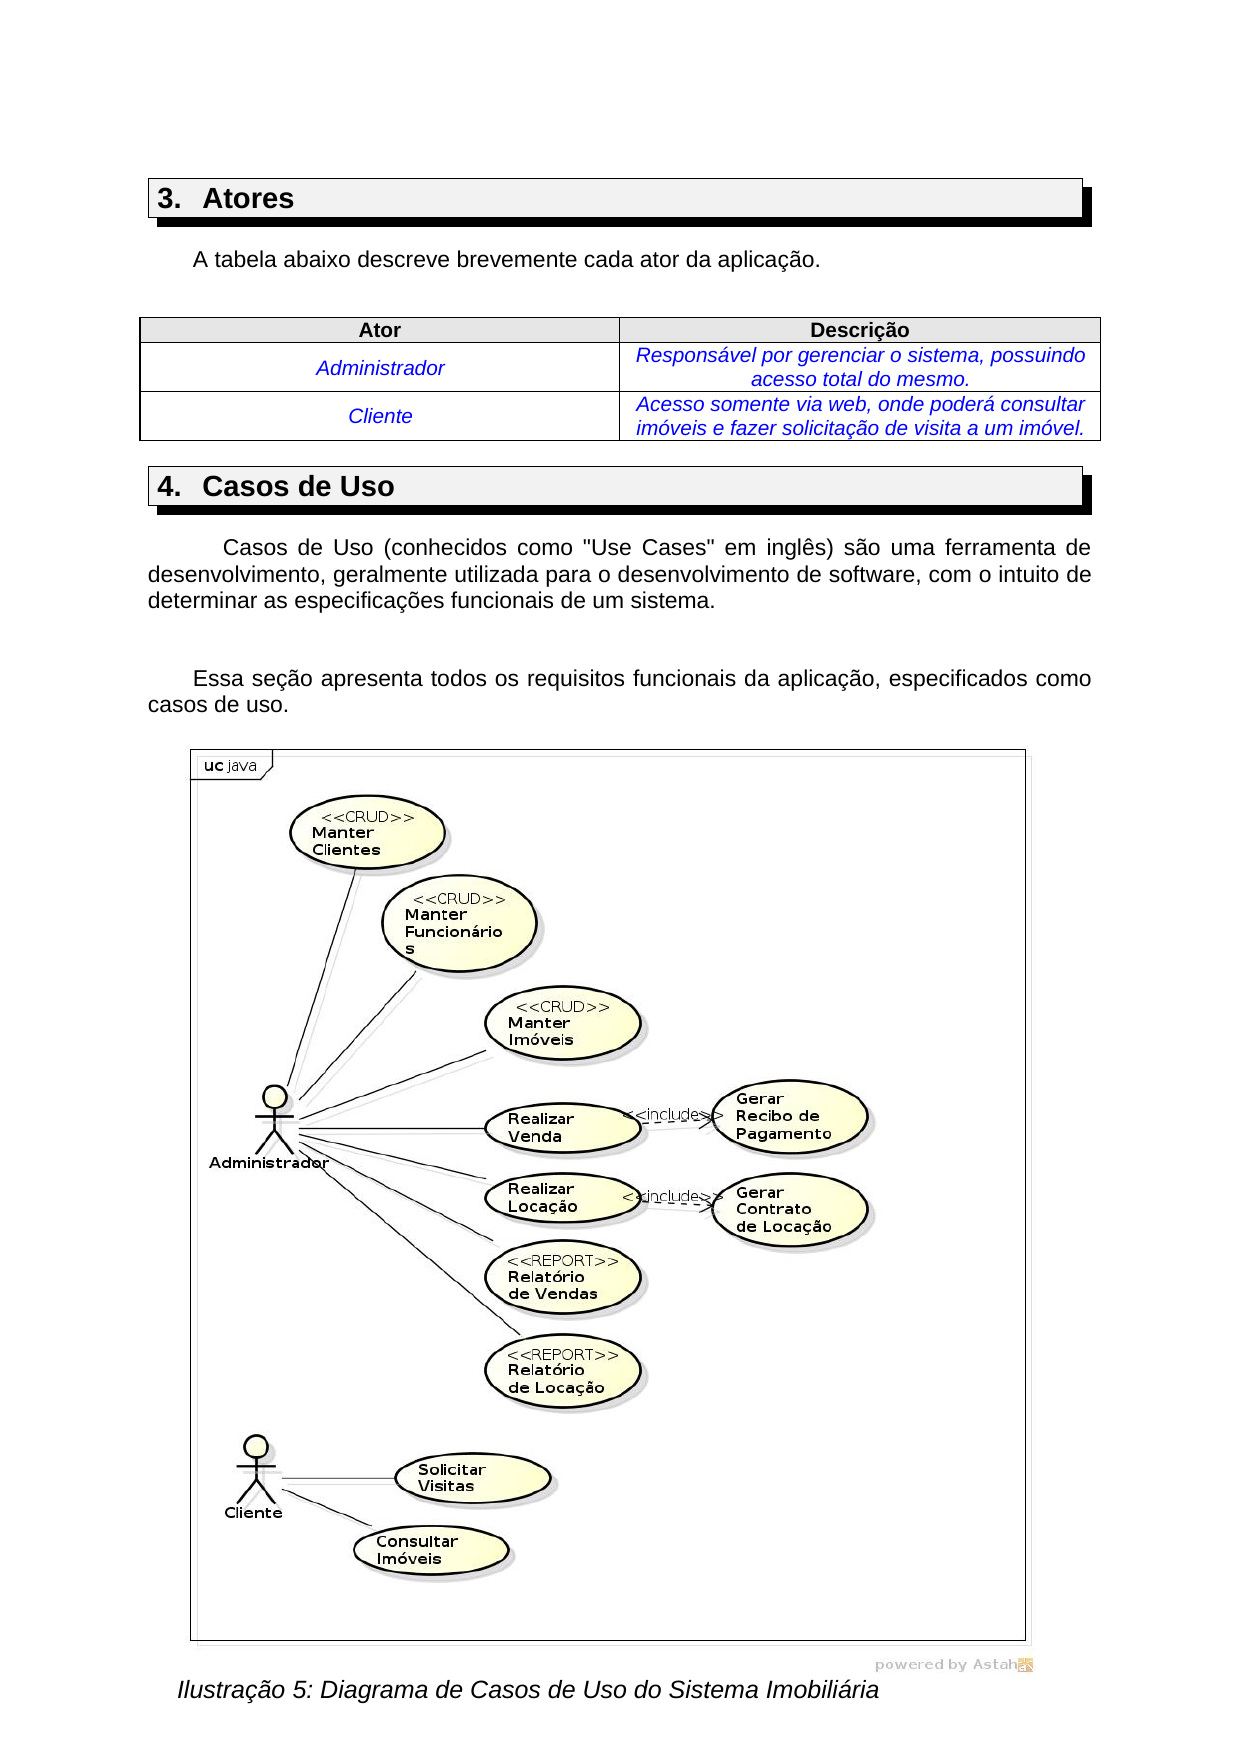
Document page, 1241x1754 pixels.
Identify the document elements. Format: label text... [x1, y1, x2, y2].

subtitle Atores [149, 179, 1082, 217]
picture [177, 737, 1037, 1676]
text A tabela abaixo descreve brevemente cada ator da aplicação. [148, 246, 1092, 272]
table_cell Administrador [141, 343, 619, 391]
table_cell Responsável por gerenciar o sistema, possuindo acesso total do mesmo. [620, 343, 1100, 391]
text Essa seção apresenta todos os requisitos funcionais da aplicação, especificados como casos de uso. [148, 664, 1092, 717]
table_cell Cliente [141, 392, 619, 440]
subtitle Casos de Uso [149, 467, 1082, 505]
table_cell Acesso somente via web, onde poderá consultar imóveis e fazer solicitação de visita a um imóvel. [620, 392, 1100, 440]
text Casos de Uso (conhecidos como "Use Cases" em inglês) são uma ferramenta de desenvolvimento, geralmente utilizada para o desenvolvimento de software, com o intuito de determinar as especificações funcionais de um sistema. [148, 534, 1092, 613]
text Ilustração 5: Diagrama de Casos de Uso do Sistema Imobiliária [177, 1676, 1072, 1704]
table_header Descrição [620, 318, 1100, 342]
table_header Ator [141, 318, 619, 342]
